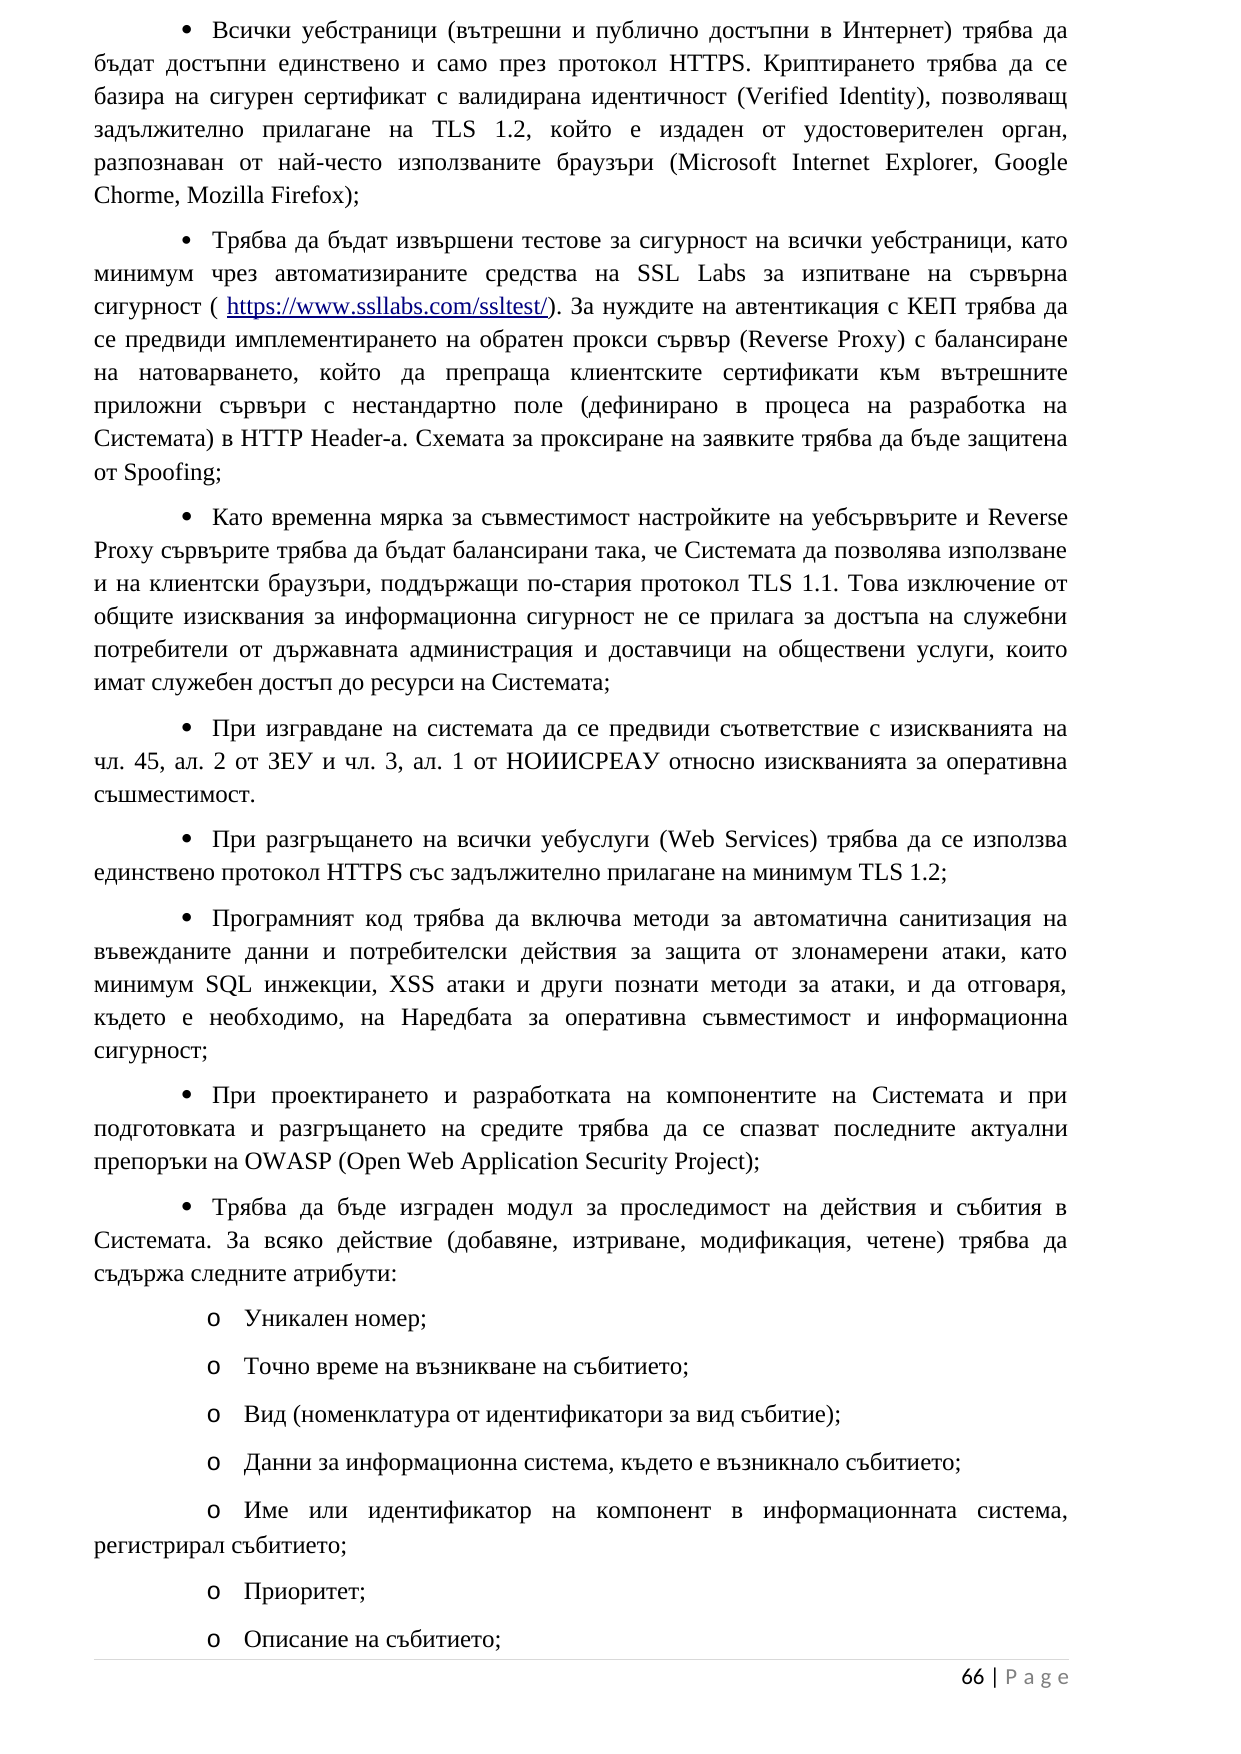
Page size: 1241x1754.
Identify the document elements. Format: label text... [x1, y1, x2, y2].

list При проектирането и разработката на компонентите на Системата и при подготовката и разгръщането на средите трябва да се спазват последните актуални препоръки на OWASP (Open Web Application Security Project); [94, 1080, 1069, 1175]
list Програмният код трябва да включва методи за автоматична санитизация на въвежданите данни и потребителски действия за защита от злонамерени атаки, като минимум SQL инжекции, XSS атаки и други познати методи за атаки, и да отговаря, където е необходимо, на Наредбата за оперативна съвместимост и информационна сигурност; [94, 903, 1069, 1064]
list Данни за информационна система, където е възникнало събитието; [94, 1447, 1069, 1478]
list Вид (номенклатура от идентификатори за вид събитие); [94, 1399, 1069, 1430]
list Име или идентификатор на компонент в информационната система, регистрирал събитието; [94, 1495, 1069, 1559]
list Трябва да бъдат извършени тестове за сигурност на всички уебстраници, като минимум чрез автоматизираните средства на SSL Labs за изпитване на сървърна сигурност ( https://www.ssllabs.com/ssltest/). За нуждите на автентикация с КЕП трябва да се предвиди имплементирането на обратен прокси сървър (Reverse Proxy) с балансиране на натоварването, който да препраща клиентските сертификати към вътрешните приложни сървъри с нестандартно поле (дефинирано в процеса на разработка на Системата) в HTTP Header-а. Схемата за проксиране на заявките трябва да бъде защитена от Spoofing; [94, 225, 1069, 485]
list Описание на събитието; [94, 1624, 1069, 1654]
list Всички уебстраници (вътрешни и публично достъпни в Интернет) трябва да бъдат достъпни единствено и само през протокол HTTPS. Криптирането трябва да се базира на сигурен сертификат с валидирана идентичност (Verified Identity), позволяващ задължително прилагане на TLS 1.2, който е издаден от удостоверителен орган, разпознаван от най-често използваните браузъри (Microsoft Internet Explorer, Google Chorme, Mozilla Firefox); [94, 15, 1069, 209]
list Точно време на възникване на събитието; [94, 1351, 1069, 1382]
list При изгравдане на системата да се предвиди съответствие с изискванията на чл. 45, ал. 2 от ЗЕУ и чл. 3, ал. 1 от НОИИСРЕАУ относно изискванията за оперативна съшместимост. [94, 713, 1069, 807]
list Уникален номер; [94, 1303, 1069, 1334]
list Приоритет; [94, 1576, 1069, 1607]
list При разгръщането на всички уебуслуги (Web Services) трябва да се използва единствено протокол HTTPS със задължително прилагане на минимум TLS 1.2; [94, 824, 1069, 886]
list Като временна мярка за съвместимост настройките на уебсървърите и Reverse Proxy сървърите трябва да бъдат балансирани така, че Системата да позволява използване и на клиентски браузъри, поддържащи по-стария протокол TLS 1.1. Това изключение от общите изисквания за информационна сигурност не се прилага за достъпа на служебни потребители от държавната администрация и доставчици на обществени услуги, които имат служебен достъп до ресурси на Системата; [94, 502, 1069, 696]
list Трябва да бъде изграден модул за проследимост на действия и събития в Системата. За всяко действие (добавяне, изтриване, модификация, четене) трябва да съдържа следните атрибути: [94, 1192, 1069, 1287]
